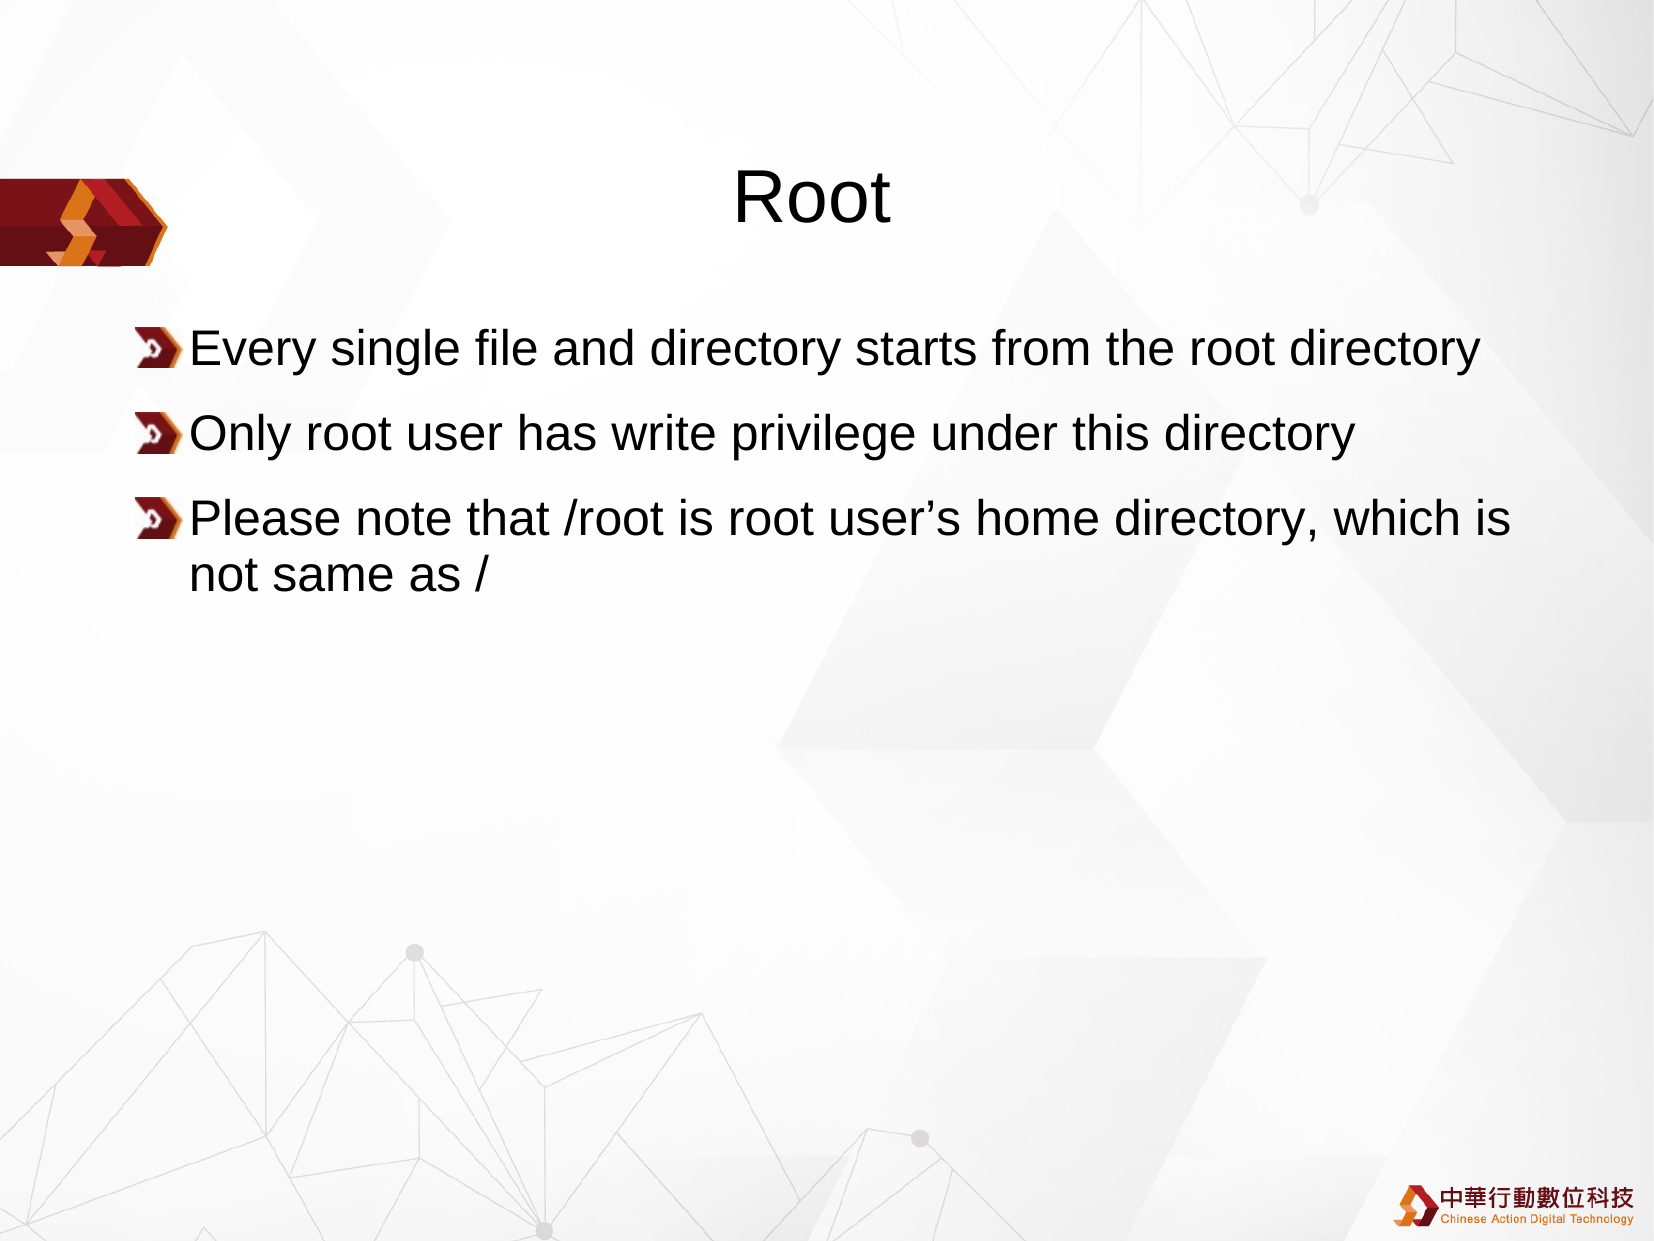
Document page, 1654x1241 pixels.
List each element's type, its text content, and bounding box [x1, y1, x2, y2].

list Every single file and directory starts from the root directory Only root user has write privilege under this directory Please note that /root is root user’s home directory, which is not same as / [118, 319, 1571, 1040]
title Root [118, 112, 1506, 281]
picture [0, 0, 1654, 1241]
